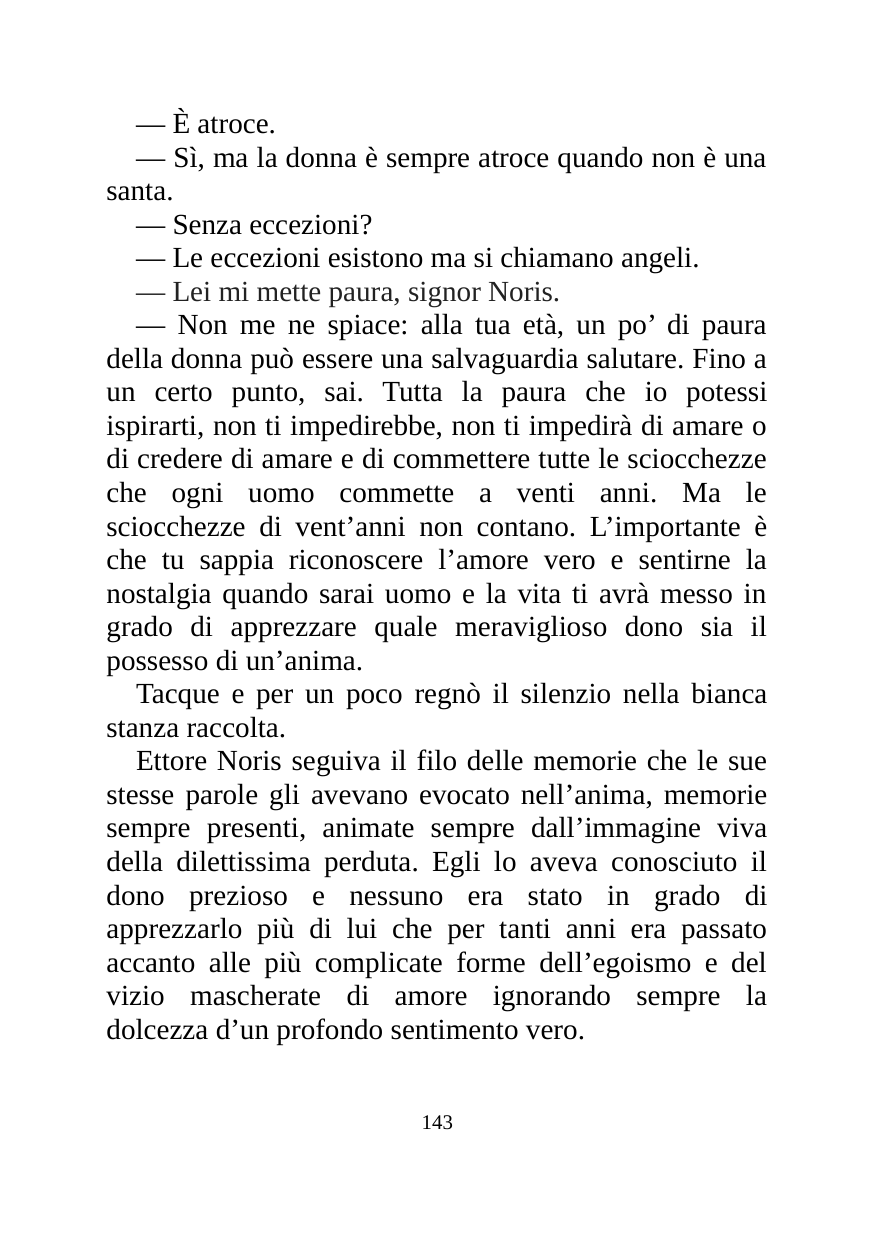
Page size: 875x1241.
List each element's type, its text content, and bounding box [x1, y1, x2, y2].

text — Non me ne spiace: alla tua età, un po’ di paura della donna può essere una salvaguardia salutare. Fino a un certo punto, sai. Tutta la paura che io potessi ispirarti, non ti impedirebbe, non ti impedirà di amare o di credere di amare e di commettere tutte le sciocchezze che ogni uomo commette a venti anni. Ma le sciocchezze di vent’anni non contano. L’importante è che tu sappia riconoscere l’amore vero e sentirne la nostalgia quando sarai uomo e la vita ti avrà messo in grado di apprezzare quale meraviglioso dono sia il possesso di un’anima. [106, 307, 768, 676]
text — Lei mi mette paura, signor Noris. [106, 274, 768, 307]
text — Senza eccezioni? [106, 207, 768, 240]
text — È atroce. [106, 106, 768, 140]
text Ettore Noris seguiva il filo delle memorie che le sue stesse parole gli avevano evocato nell’anima, memorie sempre presenti, animate sempre dall’immagine viva della dilettissima perduta. Egli lo aveva conosciuto il dono prezioso e nessuno era stato in grado di apprezzarlo più di lui che per tanti anni era passato accanto alle più complicate forme dell’egoismo e del vizio mascherate di amore ignorando sempre la dolcezza d’un profondo sentimento vero. [106, 743, 768, 1045]
text — Le eccezioni esistono ma si chiamano angeli. [106, 240, 768, 274]
text — Sì, ma la donna è sempre atroce quando non è una santa. [106, 140, 768, 207]
text Tacque e per un poco regnò il silenzio nella bianca stanza raccolta. [106, 676, 768, 743]
